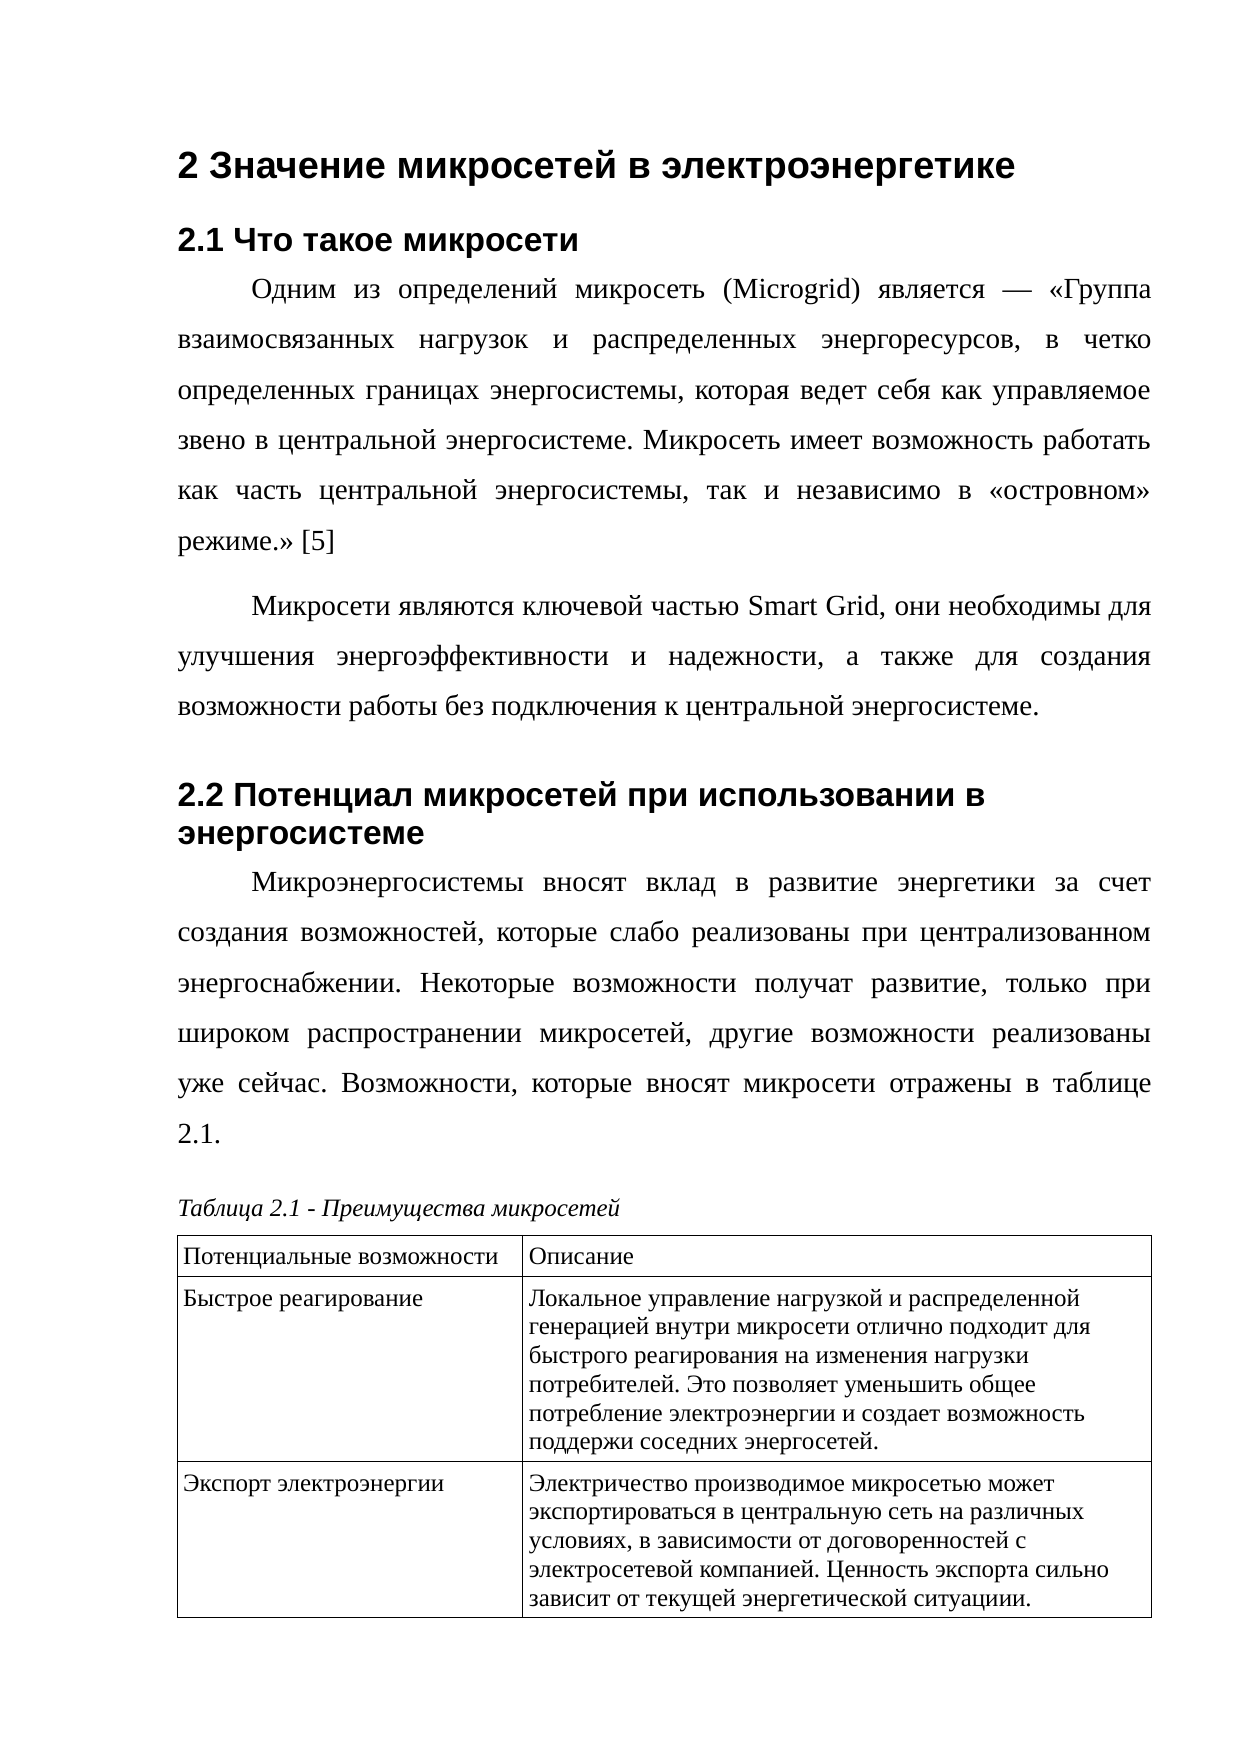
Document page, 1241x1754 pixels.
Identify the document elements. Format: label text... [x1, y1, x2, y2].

table_cell Локальное управление нагрузкой и распределенной генерацией внутри микросети отлично подходит для быстрого реагирования на изменения нагрузки потребителей. Это позволяет уменьшить общее потребление электроэнергии и создает возможность поддержи соседних энергосетей. [523, 1277, 1151, 1461]
subtitle 2.1 Что такое микросети [177, 220, 1152, 259]
table_cell Экспорт электроэнергии [178, 1462, 522, 1617]
subtitle 2 Значение микросетей в электроэнергетике [177, 143, 1152, 187]
text Одним из определений микросеть (Microgrid) является — «Группа взаимосвязанных нагрузок и распределенных энергоресурсов, в четко определенных границах энергосистемы, которая ведет себя как управляемое звено в центральной энергосистеме. Микросеть имеет возможность работать как часть центральной энергосистемы, так и независимо в «островном» режиме.» [5] [177, 271, 1152, 556]
text Таблица 2.1 - Преимущества микросетей [177, 1193, 1152, 1222]
table_header Описание [523, 1236, 1151, 1276]
table_cell Электричество производимое микросетью может экспортироваться в центральную сеть на различных условиях, в зависимости от договоренностей с электросетевой компанией. Ценность экспорта сильно зависит от текущей энергетической ситуациии. [523, 1462, 1151, 1617]
text Микросети являются ключевой частью Smart Grid, они необходимы для улучшения энергоэффективности и надежности, а также для создания возможности работы без подключения к центральной энергосистеме. [177, 588, 1152, 722]
text Микроэнергосистемы вносят вклад в развитие энергетики за счет создания возможностей, которые слабо реализованы при централизованном энергоснабжении. Некоторые возможности получат развитие, только при широком распространении микросетей, другие возможности реализованы уже сейчас. Возможности, которые вносят микросети отражены в таблице 2.1. [177, 864, 1152, 1149]
subtitle 2.2 Потенциал микросетей при использовании в энергосистеме [177, 774, 1152, 852]
table_cell Быстрое реагирование [178, 1277, 522, 1461]
table_header Потенциальные возможности [178, 1236, 522, 1276]
